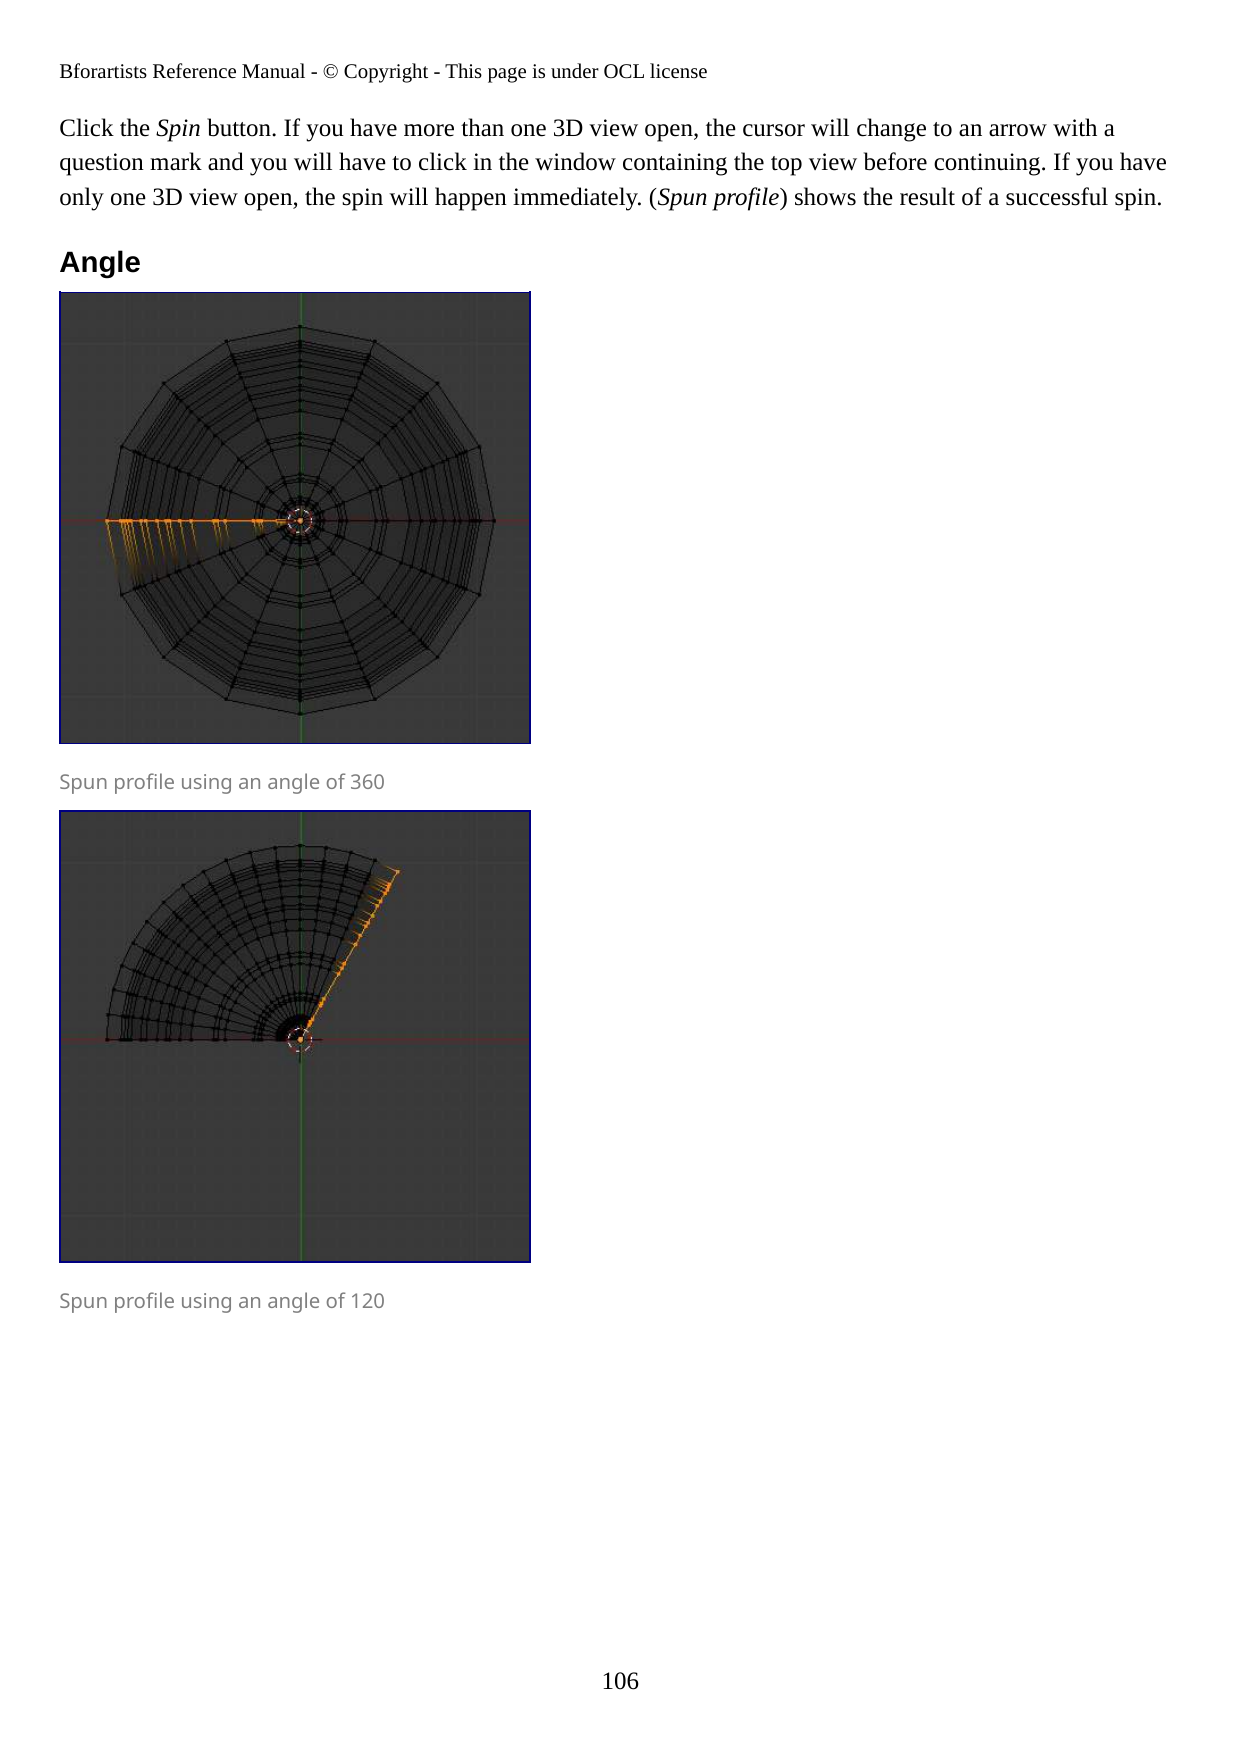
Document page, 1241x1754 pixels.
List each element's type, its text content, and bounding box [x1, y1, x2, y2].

text Spun profile using an angle of 120 [59, 1283, 1181, 1314]
picture [61, 293, 529, 743]
text Click the Spin button. If you have more than one 3D view open, the cursor will change to an arrow with a question mark and you will have to click in the window containing the top view before continuing. If you have only one 3D view open, the spin will happen immediately. (Spun profile) shows the result of a successful spin. [59, 113, 1181, 210]
text Spun profile using an angle of 360 [59, 764, 1181, 796]
subtitle Angle [59, 245, 1181, 279]
picture [61, 812, 529, 1261]
